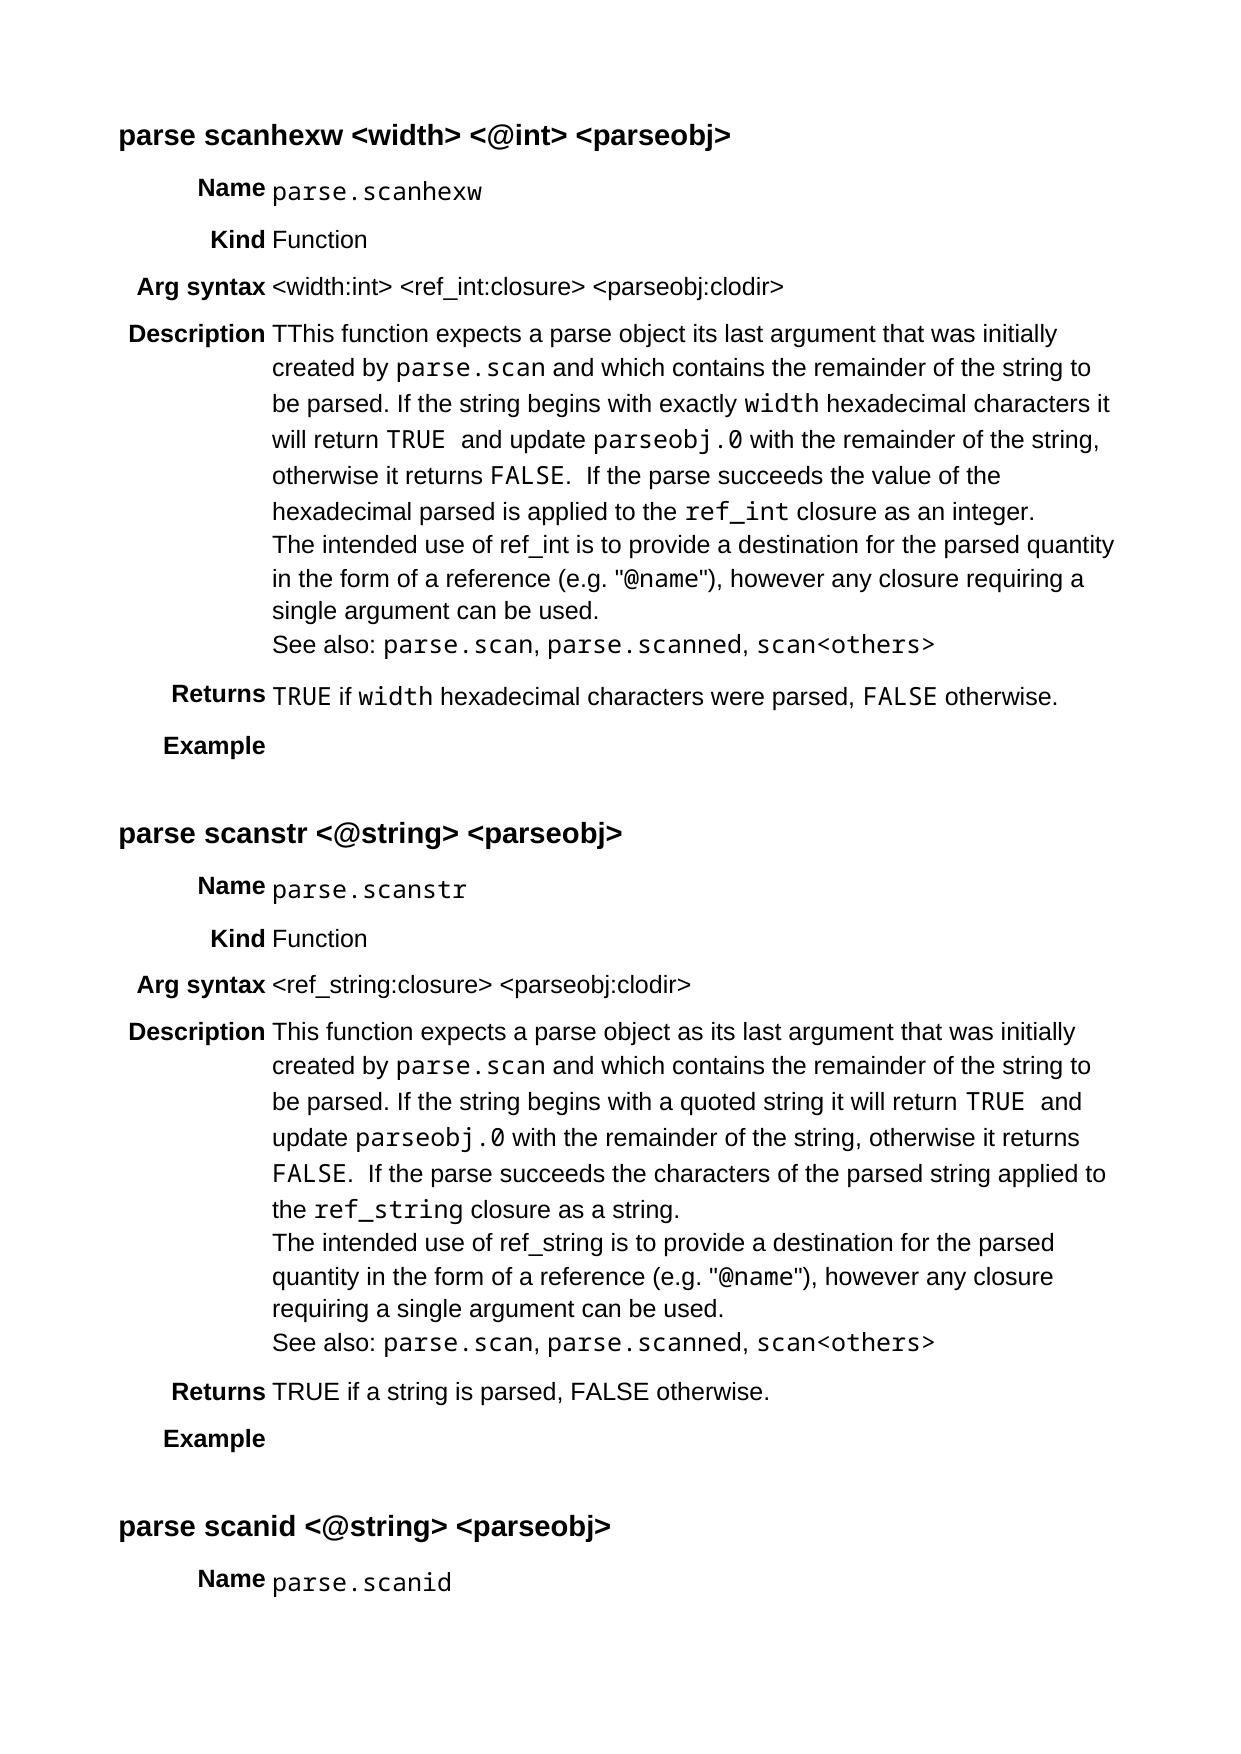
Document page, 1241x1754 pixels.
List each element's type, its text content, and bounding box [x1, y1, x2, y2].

table_cell TRUE if a string is parsed, FALSE otherwise. [269, 1368, 1122, 1415]
table_cell Kind [118, 915, 269, 961]
table_cell Description [118, 1008, 269, 1368]
table_cell [269, 722, 1122, 769]
table_cell Arg syntax [118, 263, 269, 310]
table_header Name [118, 164, 269, 216]
table_cell TThis function expects a parse object its last argument that was initially created by parse.scan and which contains the remainder of the string to be parsed. If the string begins with exactly width hexadecimal characters it will return TRUE and update parseobj.0 with the remainder of the string, otherwise it returns FALSE. If the parse succeeds the value of the hexadecimal parsed is applied to the ref_int closure as an integer. The intended use of ref_int is to provide a destination for the parsed quantity in the form of a reference (e.g. "@name"), however any closure requiring a single argument can be used. See also: parse.scan, parse.scanned, scan<others> [269, 310, 1122, 670]
table_header parse.scanhexw [269, 164, 1122, 216]
table_cell Kind [118, 216, 269, 263]
table_header Name [118, 862, 269, 914]
table_cell Description [118, 310, 269, 670]
table_cell Returns [118, 1368, 269, 1415]
table_cell Function [269, 915, 1122, 961]
table_cell Arg syntax [118, 961, 269, 1008]
table_header Name [118, 1555, 269, 1607]
subtitle parse scanid <@string> <parseobj> [118, 1509, 1122, 1543]
table_cell This function expects a parse object as its last argument that was initially created by parse.scan and which contains the remainder of the string to be parsed. If the string begins with a quoted string it will return TRUE and update parseobj.0 with the remainder of the string, otherwise it returns FALSE. If the parse succeeds the characters of the parsed string applied to the ref_string closure as a string. The intended use of ref_string is to provide a destination for the parsed quantity in the form of a reference (e.g. "@name"), however any closure requiring a single argument can be used. See also: parse.scan, parse.scanned, scan<others> [269, 1008, 1122, 1368]
table_header parse.scanstr [269, 862, 1122, 914]
table_header parse.scanid [269, 1555, 1122, 1607]
table_cell Example [118, 1415, 269, 1462]
table_cell Function [269, 216, 1122, 263]
table_cell TRUE if width hexadecimal characters were parsed, FALSE otherwise. [269, 670, 1122, 722]
table_cell Returns [118, 670, 269, 722]
subtitle parse scanstr <@string> <parseobj> [118, 816, 1122, 850]
table_cell <ref_string:closure> <parseobj:clodir> [269, 961, 1122, 1008]
table_cell [269, 1415, 1122, 1462]
table_cell <width:int> <ref_int:closure> <parseobj:clodir> [269, 263, 1122, 310]
subtitle parse scanhexw <width> <@int> <parseobj> [118, 118, 1122, 152]
table_cell Example [118, 722, 269, 769]
